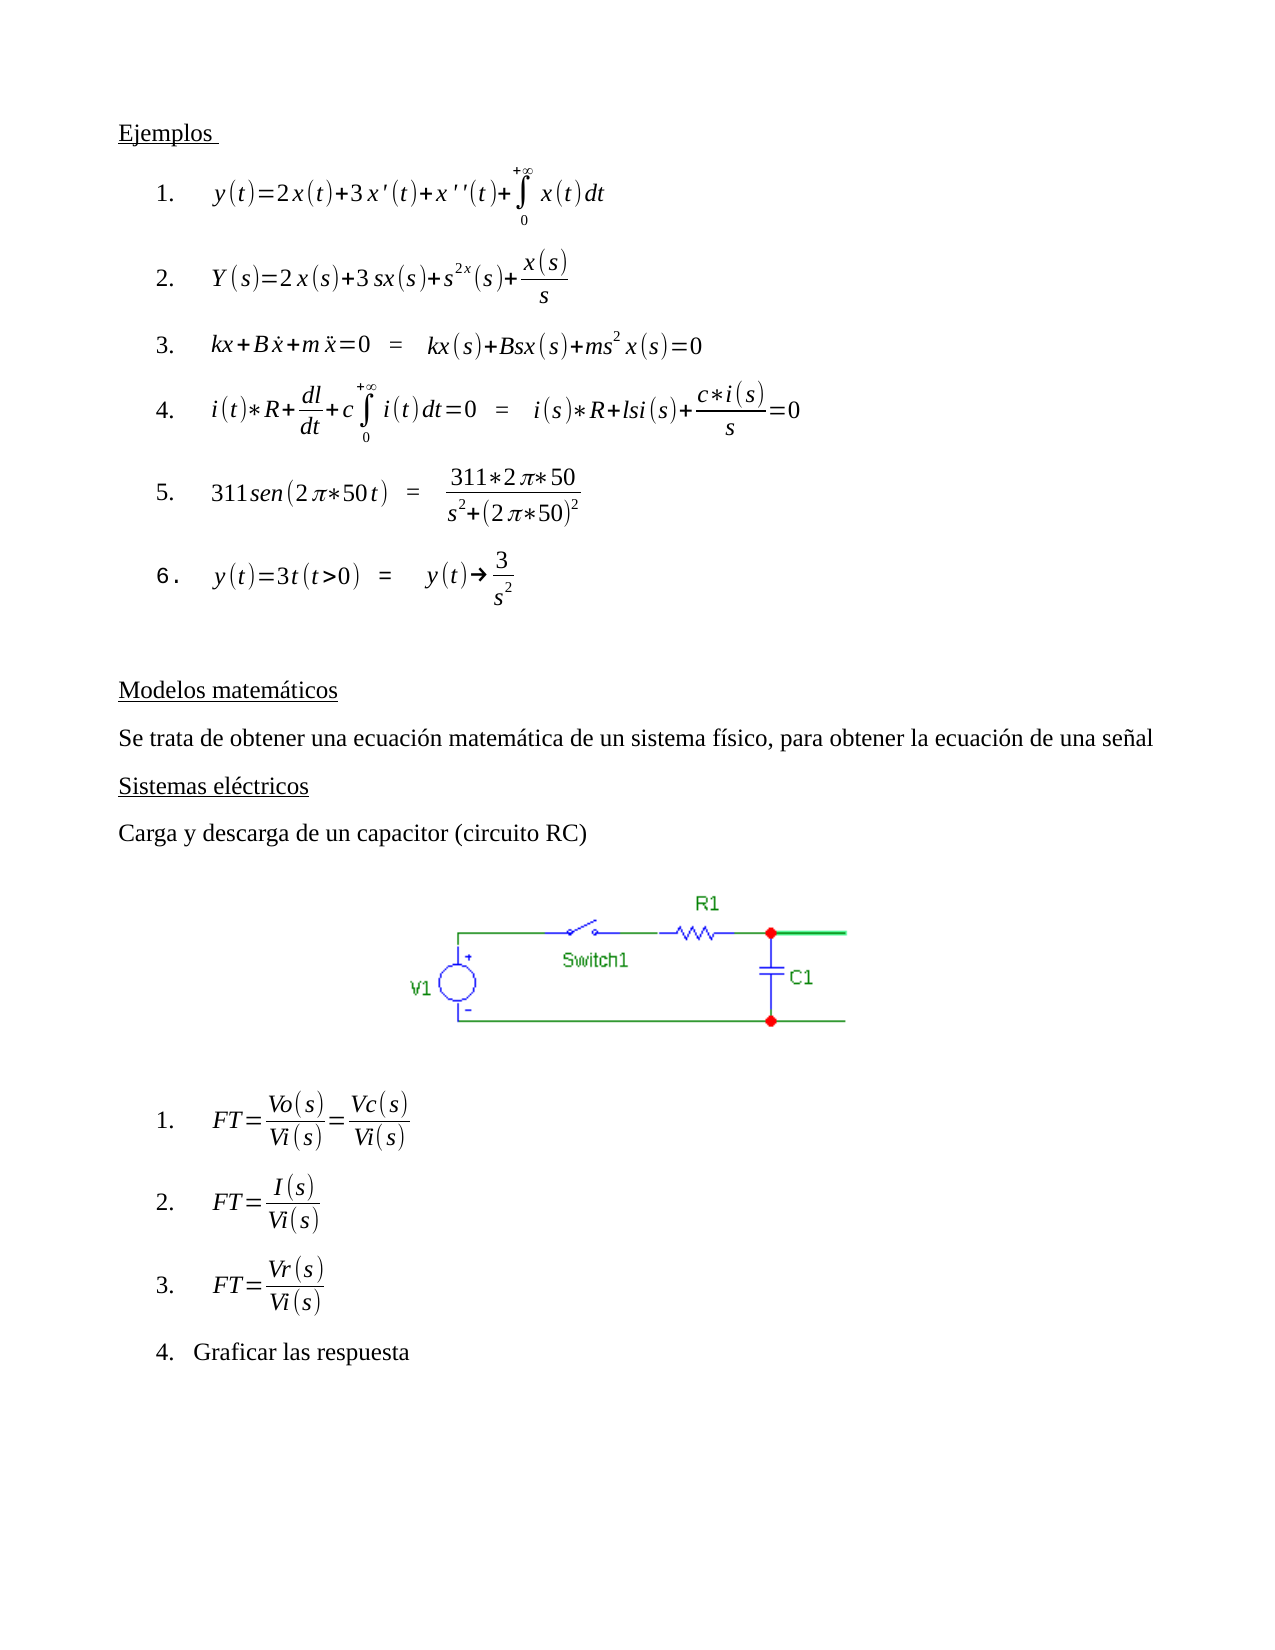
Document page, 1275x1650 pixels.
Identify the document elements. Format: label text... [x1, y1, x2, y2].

text Ejemplos [118, 118, 1157, 147]
text Sistemas eléctricos [118, 771, 1157, 799]
list = [156, 547, 1157, 609]
text Modelos matemáticos [118, 676, 1157, 704]
list = [156, 379, 1157, 445]
text Se trata de obtener una ecuación matemática de un sistema físico, para obtener la ecuación de una señal [118, 723, 1157, 752]
list = [156, 327, 1157, 360]
list Graficar las respuesta [156, 1337, 1157, 1366]
list = [156, 464, 1157, 528]
text Carga y descarga de un capacitor (circuito RC) [118, 818, 1157, 847]
picture [384, 866, 891, 1060]
